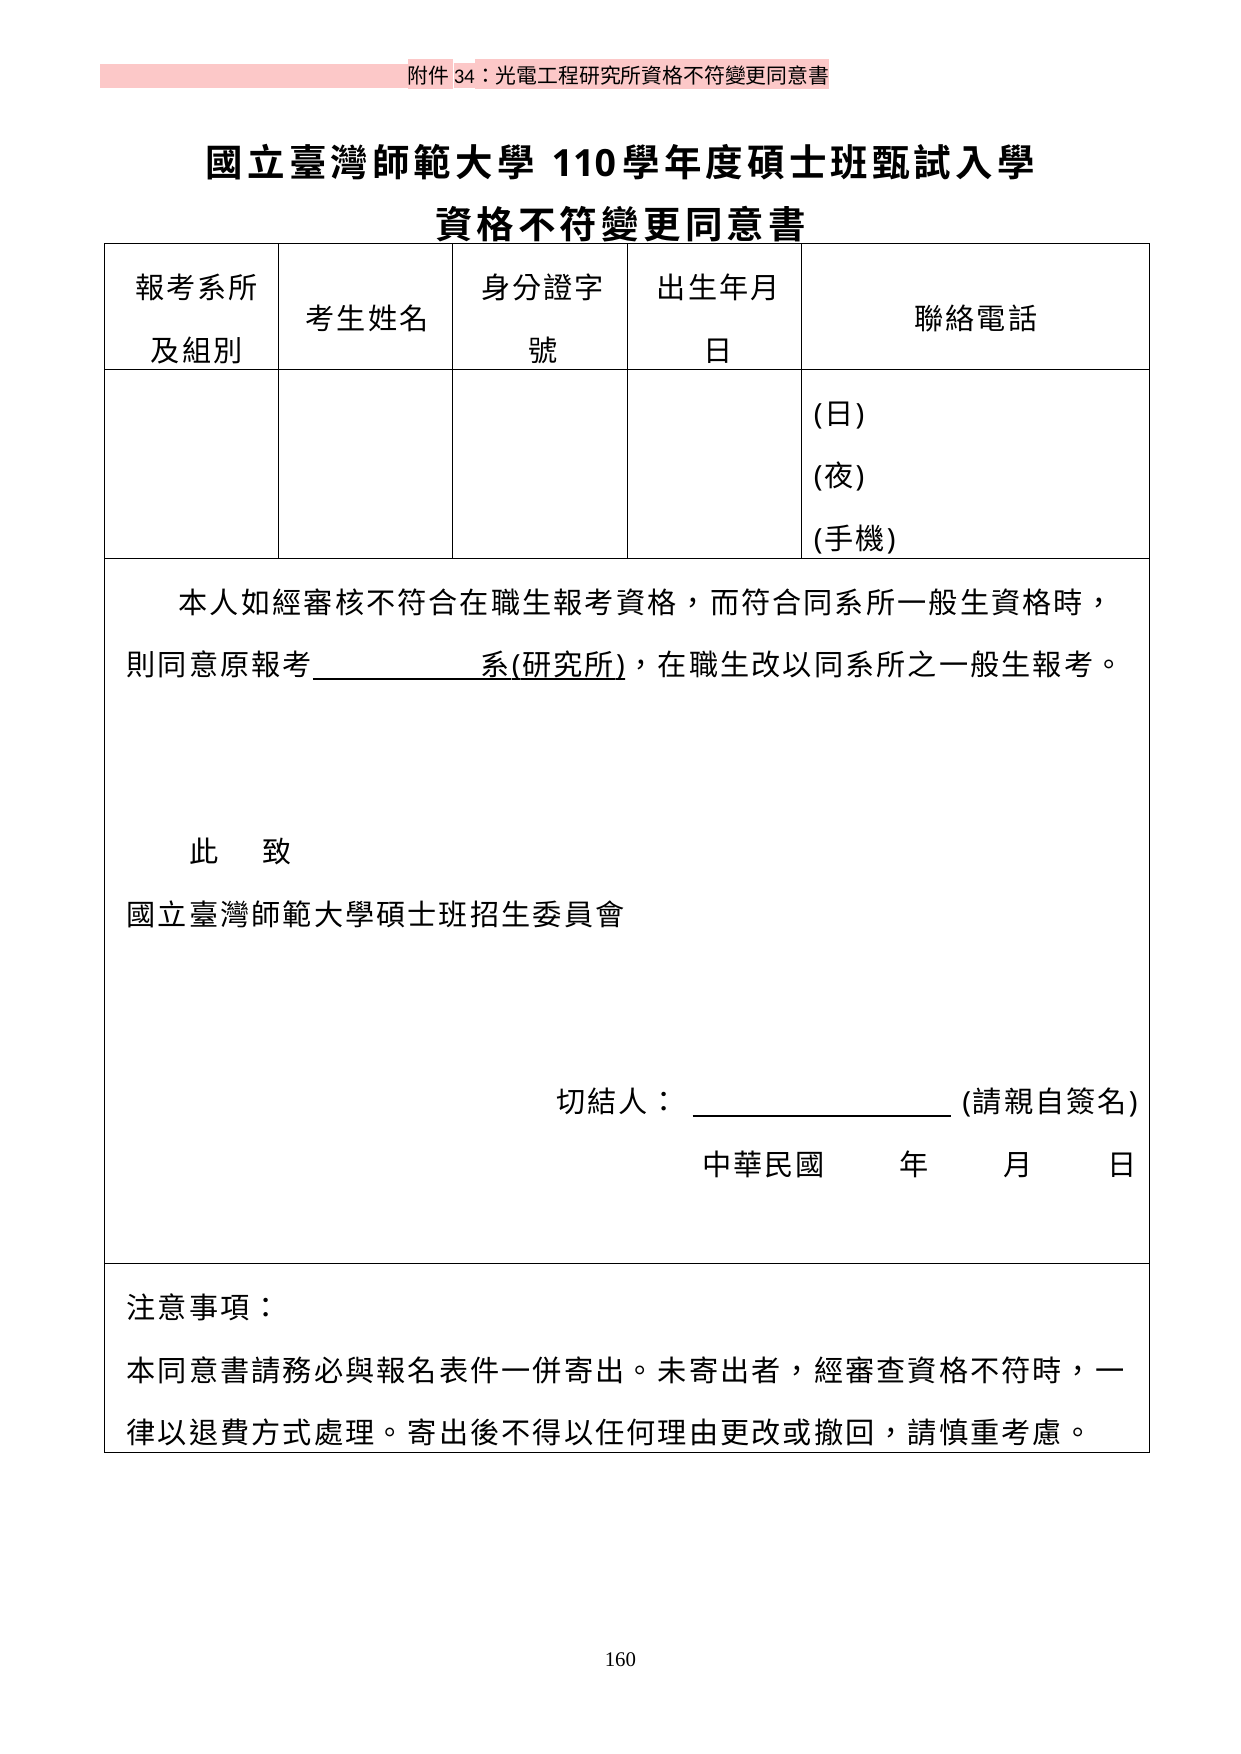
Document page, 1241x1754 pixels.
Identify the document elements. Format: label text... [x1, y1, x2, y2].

table_cell [628, 370, 801, 558]
table_cell [453, 370, 627, 558]
table_cell [279, 370, 452, 558]
table_header 身分證字號 [453, 244, 627, 369]
table_header 考生姓名 [279, 244, 452, 369]
table_cell 注意事項： 本同意書請務必與報名表件一併寄出。未寄出者，經審查資格不符時，一律以退費方式處理。寄出後不得以任何理由更改或撤回，請慎重考慮。 [105, 1264, 1149, 1452]
text 資格不符變更同意書 [104, 181, 1136, 243]
text 國立臺灣師範大學 110學年度碩士班甄試入學 [104, 118, 1136, 181]
table_cell [105, 370, 278, 558]
table_cell (日) (夜) (手機) [802, 370, 1149, 558]
table_header 報考系所 及組別 [105, 244, 278, 369]
table_header 出生年月日 [628, 244, 801, 369]
table_header 聯絡電話 [802, 244, 1149, 369]
table_cell 本人如經審核不符合在職生報考資格，而符合同系所一般生資格時，則同意原報考 系(研究所)，在職生改以同系所之一般生報考。 此 致 國立臺灣師範大學碩士班招生委員會 切結人： (請親自簽名) 中華民國 年 月 日 [105, 559, 1149, 1263]
